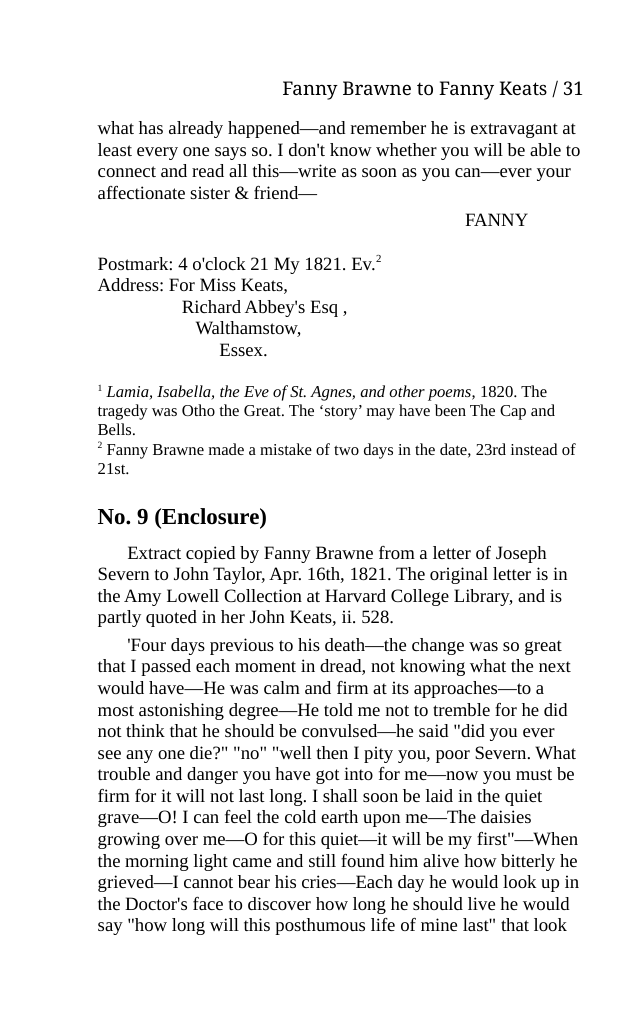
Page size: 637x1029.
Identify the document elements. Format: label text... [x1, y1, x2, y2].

subtitle No. 9 (Enclosure) [97, 503, 583, 529]
text Essex. [97, 339, 583, 360]
text Walthamstow, [97, 317, 583, 339]
text Extract copied by Fanny Brawne from a letter of Joseph Severn to John Taylor, Apr. 16th, 1821. The original letter is in the Amy Lowell Collection at Harvard College Library, and is partly quoted in her John Keats, ii. 528. [97, 542, 583, 628]
text FANNY [97, 209, 583, 231]
text 2 Fanny Brawne made a mistake of two days in the date, 23rd instead of 21st. [97, 439, 583, 478]
text Postmark: 4 o'clock 21 My 1821. Ev.2 [97, 252, 583, 274]
text 1 Lamia, Isabella, the Eve of St. Agnes, and other poems, 1820. The tragedy was Otho the Great. The ‘story’ may have been The Cap and Bells. [97, 382, 583, 439]
text Address: For Miss Keats, [97, 274, 583, 296]
text 'Four days previous to his death—the change was so great that I passed each moment in dread, not knowing what the next would have—He was calm and firm at its approaches—to a most astonishing degree—He told me not to tremble for he did not think that he should be convulsed—he said "did you ever see any one die?" "no" "well then I pity you, poor Severn. What trouble and danger you have got into for me—now you must be firm for it will not last long. I shall soon be laid in the quiet grave—O! I can feel the cold earth upon me—The daisies growing over me—O for this quiet—it will be my first"—When the morning light came and still found him alive how bitterly he grieved—I cannot bear his cries—Each day he would look up in the Doctor's face to discover how long he should live he would say "how long will this posthumous life of mine last" that look [97, 634, 583, 936]
text Richard Abbey's Esq , [97, 296, 583, 317]
text what has already happened—and remember he is extravagant at least every one says so. I don't know whether you will be able to connect and read all this—write as soon as you can—ever your affectionate sister & friend— [97, 117, 583, 203]
